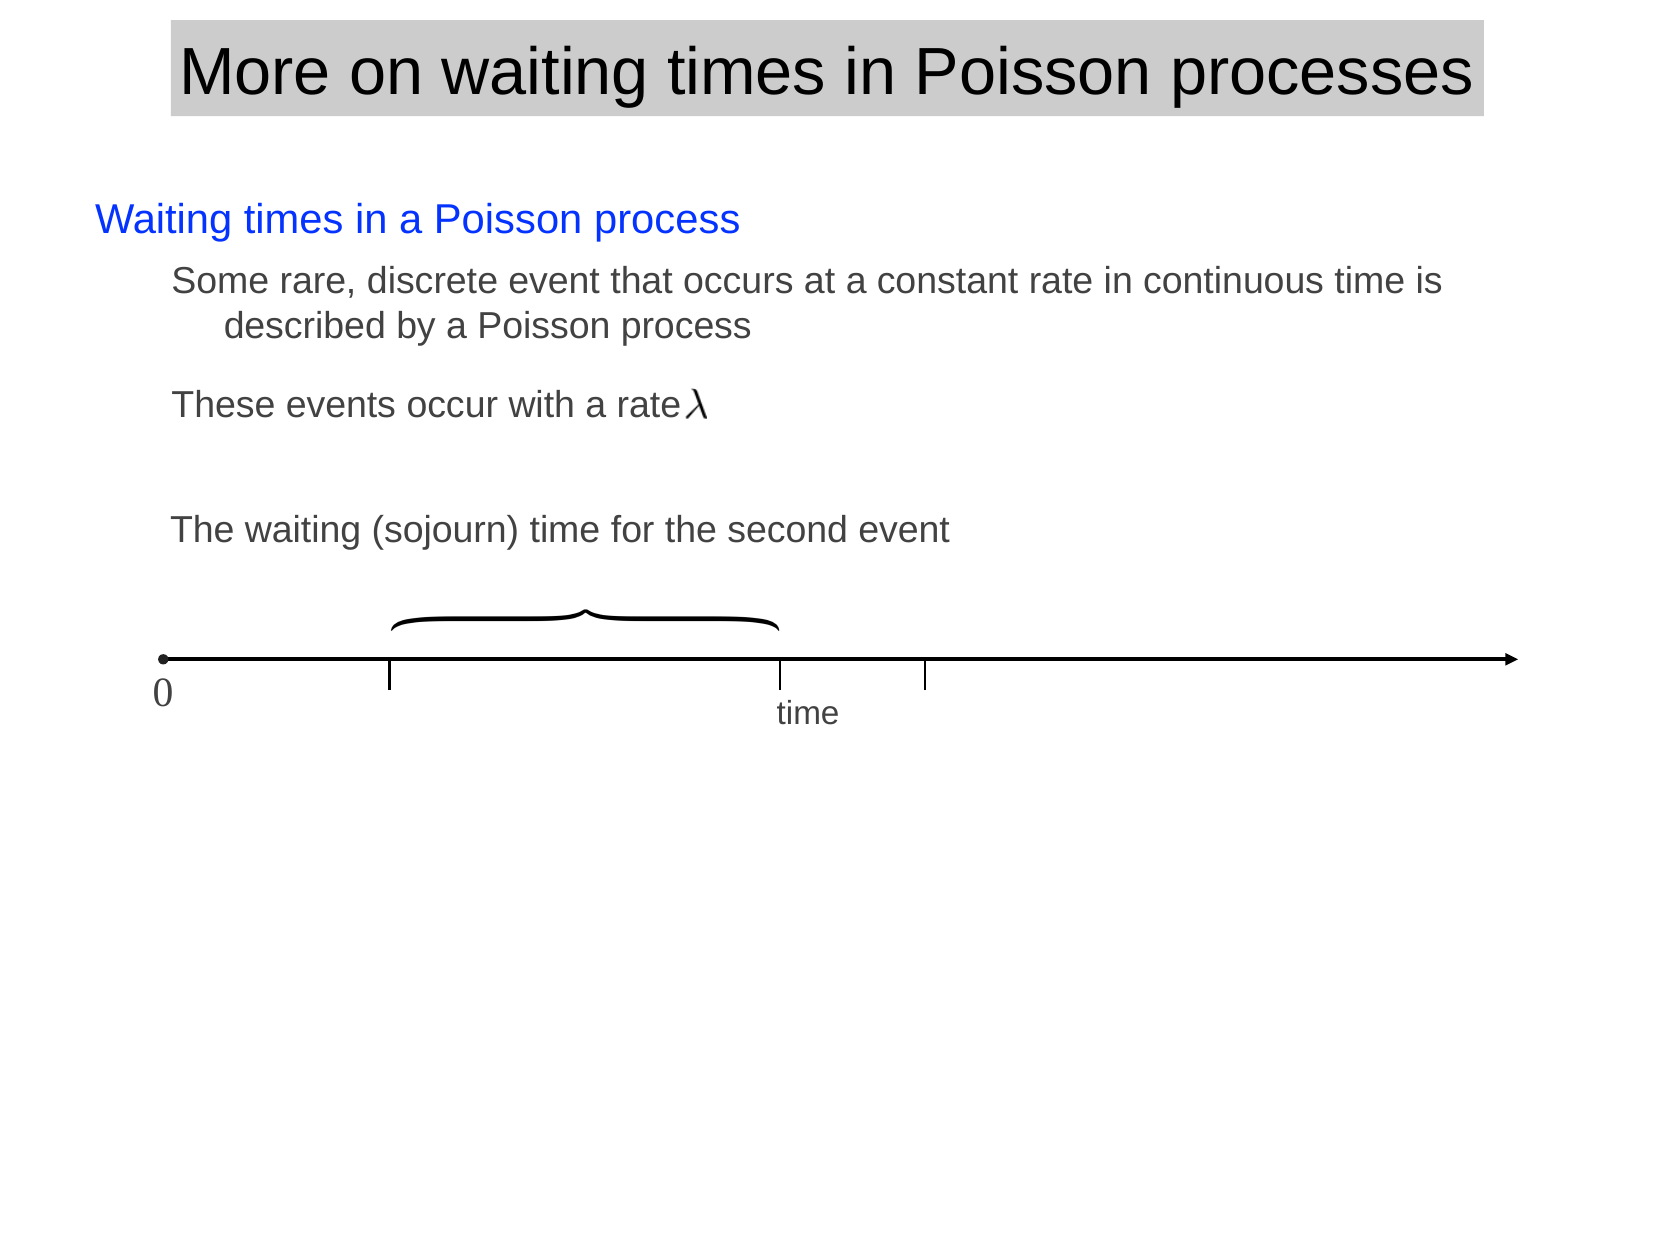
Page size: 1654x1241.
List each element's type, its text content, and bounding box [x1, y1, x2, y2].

text_box More on waiting times in Poisson processes [170, 20, 1484, 117]
text_box Some rare, discrete event that occurs at a constant rate in continuous time is described by a Poisson process [163, 247, 1495, 355]
text_box Waiting times in a Poisson process [86, 183, 1119, 251]
text_box time [768, 682, 849, 740]
text_box The waiting (sojourn) time for the second event [161, 496, 959, 558]
text_box 0 [144, 656, 183, 724]
picture [390, 609, 780, 631]
text_box These events occur with a rate [163, 371, 1495, 434]
text_box [158, 654, 169, 665]
